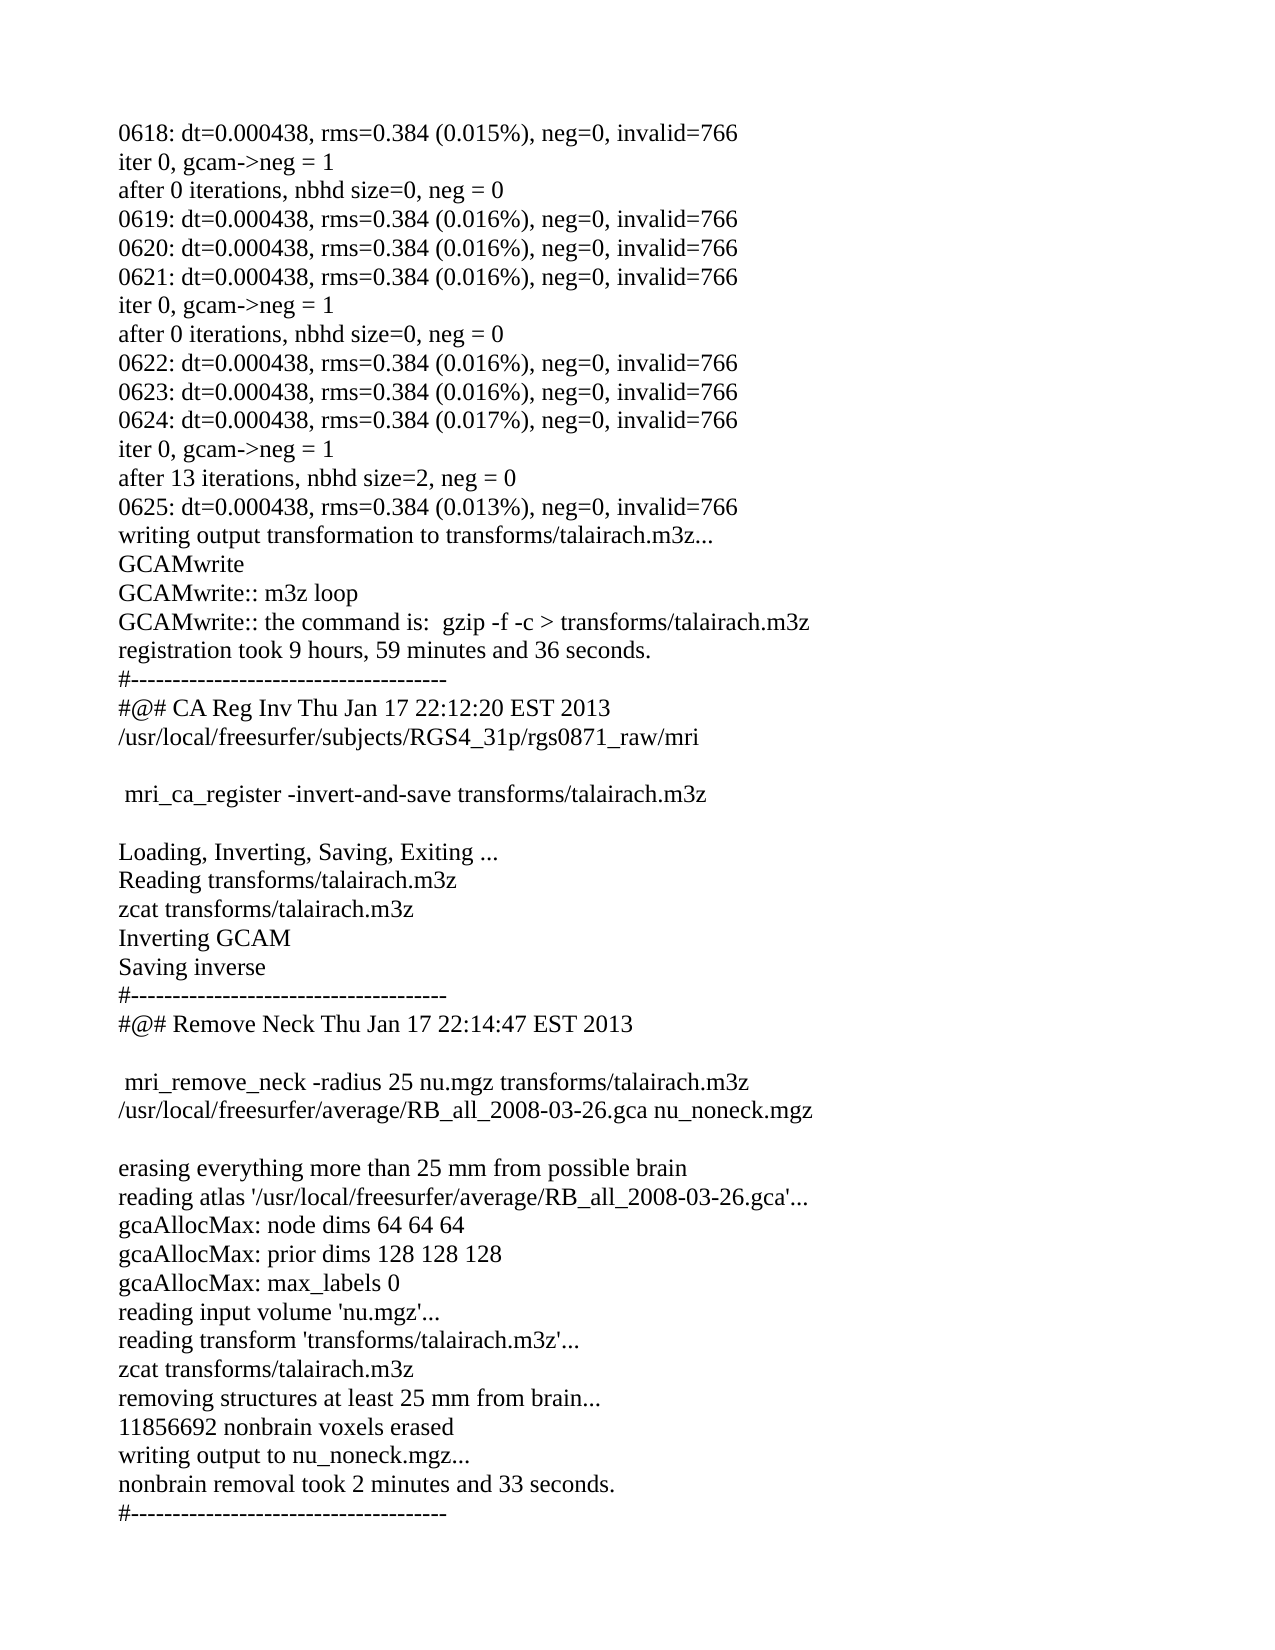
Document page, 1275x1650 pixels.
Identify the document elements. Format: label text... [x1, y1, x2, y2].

text 0619: dt=0.000438, rms=0.384 (0.016%), neg=0, invalid=766 [118, 204, 1157, 233]
text #-------------------------------------- [118, 981, 1157, 1009]
text mri_remove_neck -radius 25 nu.mgz transforms/talairach.m3z /usr/local/freesurfer/average/RB_all_2008-03-26.gca nu_noneck.mgz [118, 1067, 1157, 1124]
text gcaAllocMax: prior dims 128 128 128 [118, 1239, 1157, 1268]
text gcaAllocMax: node dims 64 64 64 [118, 1211, 1157, 1239]
text erasing everything more than 25 mm from possible brain [118, 1153, 1157, 1182]
text 0625: dt=0.000438, rms=0.384 (0.013%), neg=0, invalid=766 [118, 492, 1157, 521]
text Reading transforms/talairach.m3z [118, 866, 1157, 894]
text Inverting GCAM [118, 923, 1157, 952]
text removing structures at least 25 mm from brain... [118, 1383, 1157, 1412]
text 11856692 nonbrain voxels erased [118, 1412, 1157, 1441]
text 0624: dt=0.000438, rms=0.384 (0.017%), neg=0, invalid=766 [118, 406, 1157, 434]
text Saving inverse [118, 952, 1157, 981]
text GCAMwrite:: m3z loop [118, 578, 1157, 607]
text #-------------------------------------- [118, 664, 1157, 693]
text 0620: dt=0.000438, rms=0.384 (0.016%), neg=0, invalid=766 [118, 233, 1157, 262]
text Loading, Inverting, Saving, Exiting ... [118, 837, 1157, 866]
text #@# CA Reg Inv Thu Jan 17 22:12:20 EST 2013 [118, 693, 1157, 722]
text after 0 iterations, nbhd size=0, neg = 0 [118, 319, 1157, 348]
text writing output transformation to transforms/talairach.m3z... [118, 521, 1157, 549]
text #-------------------------------------- [118, 1498, 1157, 1527]
text reading atlas '/usr/local/freesurfer/average/RB_all_2008-03-26.gca'... [118, 1182, 1157, 1211]
text #@# Remove Neck Thu Jan 17 22:14:47 EST 2013 [118, 1009, 1157, 1038]
text registration took 9 hours, 59 minutes and 36 seconds. [118, 636, 1157, 664]
text after 13 iterations, nbhd size=2, neg = 0 [118, 463, 1157, 492]
text zcat transforms/talairach.m3z [118, 1354, 1157, 1383]
text 0623: dt=0.000438, rms=0.384 (0.016%), neg=0, invalid=766 [118, 377, 1157, 406]
text zcat transforms/talairach.m3z [118, 894, 1157, 923]
text 0621: dt=0.000438, rms=0.384 (0.016%), neg=0, invalid=766 [118, 262, 1157, 291]
text writing output to nu_noneck.mgz... [118, 1441, 1157, 1469]
text GCAMwrite [118, 549, 1157, 578]
text mri_ca_register -invert-and-save transforms/talairach.m3z [118, 779, 1157, 808]
text 0622: dt=0.000438, rms=0.384 (0.016%), neg=0, invalid=766 [118, 348, 1157, 377]
text 0618: dt=0.000438, rms=0.384 (0.015%), neg=0, invalid=766 [118, 118, 1157, 147]
text reading input volume 'nu.mgz'... [118, 1297, 1157, 1326]
text iter 0, gcam->neg = 1 [118, 291, 1157, 319]
text GCAMwrite:: the command is: gzip -f -c > transforms/talairach.m3z [118, 607, 1157, 636]
text reading transform 'transforms/talairach.m3z'... [118, 1326, 1157, 1354]
text iter 0, gcam->neg = 1 [118, 147, 1157, 176]
text iter 0, gcam->neg = 1 [118, 434, 1157, 463]
text after 0 iterations, nbhd size=0, neg = 0 [118, 176, 1157, 204]
text /usr/local/freesurfer/subjects/RGS4_31p/rgs0871_raw/mri [118, 722, 1157, 751]
text nonbrain removal took 2 minutes and 33 seconds. [118, 1469, 1157, 1498]
text gcaAllocMax: max_labels 0 [118, 1268, 1157, 1297]
